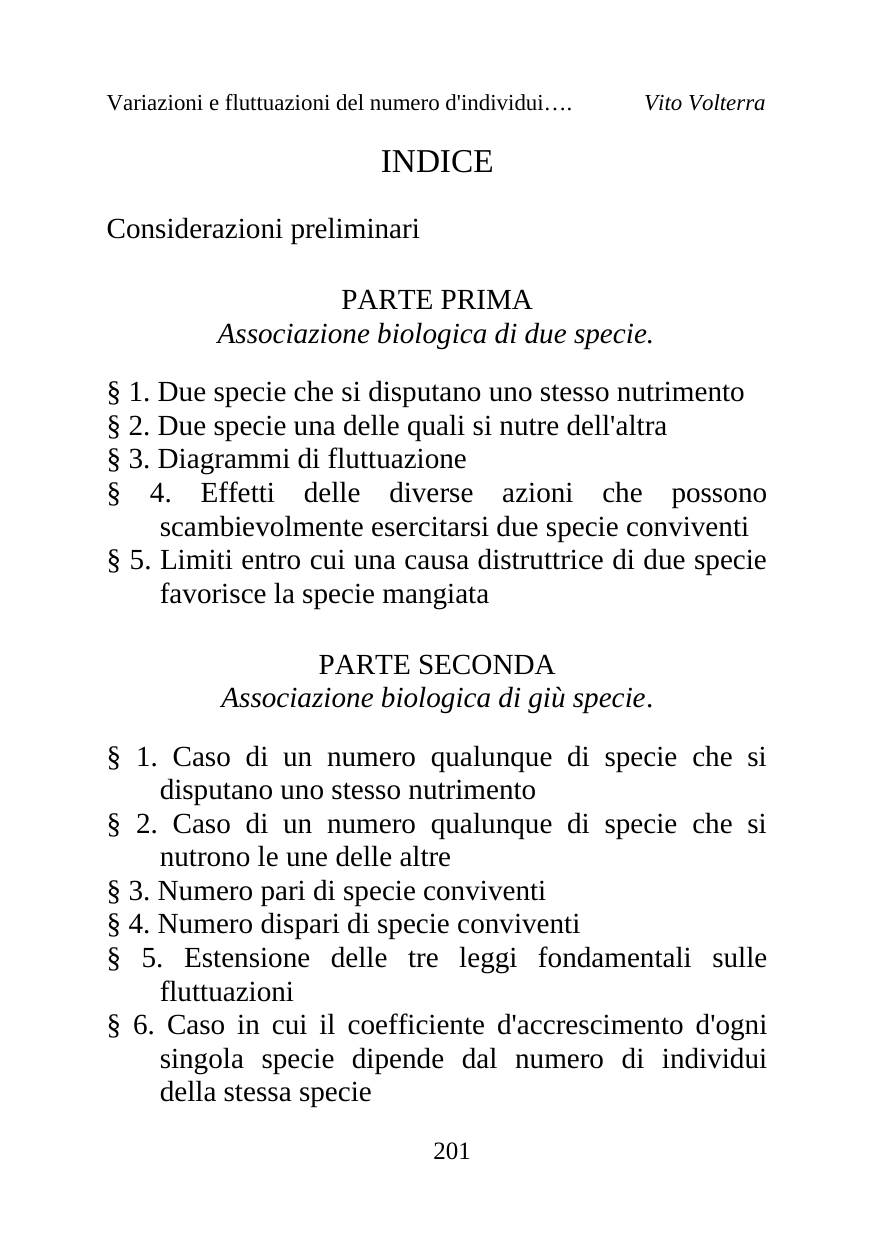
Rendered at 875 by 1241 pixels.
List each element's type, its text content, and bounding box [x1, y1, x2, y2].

text § 5. Estensione delle tre leggi fondamentali sulle fluttuazioni [106, 940, 768, 1007]
subtitle PARTE SECONDA Associazione biologica di giù specie. [106, 647, 768, 714]
text § 2. Caso di un numero qualunque di specie che si nutrono le une delle altre [106, 806, 768, 873]
subtitle PARTE PRIMA Associazione biologica di due specie. [106, 282, 768, 349]
text § 6. Caso in cui il coefficiente d'accrescimento d'ogni singola specie dipende dal numero di individui della stessa specie [106, 1007, 768, 1108]
subtitle INDICE [106, 141, 768, 180]
text § 3. Diagrammi di fluttuazione [106, 442, 768, 475]
text § 5. Limiti entro cui una causa distruttrice di due specie favorisce la specie mangiata [106, 542, 768, 609]
text § 1. Due specie che si disputano uno stesso nutrimento [106, 374, 768, 408]
text § 3. Numero pari di specie conviventi [106, 873, 768, 907]
text § 2. Due specie una delle quali si nutre dell'altra [106, 408, 768, 442]
text § 4. Effetti delle diverse azioni che possono scambievolmente esercitarsi due specie conviventi [106, 475, 768, 542]
text § 1. Caso di un numero qualunque di specie che si disputano uno stesso nutrimento [106, 739, 768, 806]
text § 4. Numero dispari di specie conviventi [106, 907, 768, 940]
text Considerazioni preliminari [106, 211, 768, 245]
